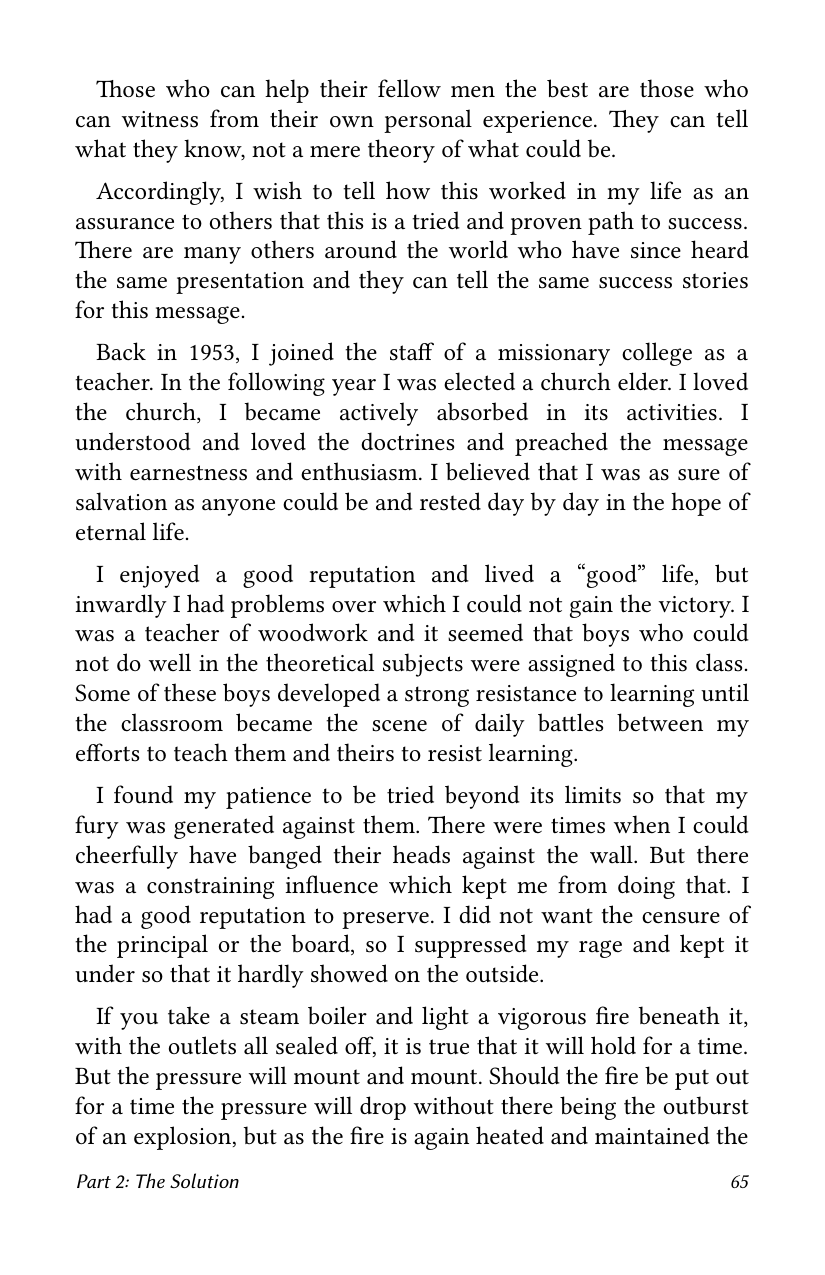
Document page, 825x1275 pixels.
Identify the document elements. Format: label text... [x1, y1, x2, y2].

text Those who can help their fellow men the best are those who can witness from their own personal experience. They can tell what they know, not a mere theory of what could be. [75, 75, 750, 163]
text Back in 1953, I joined the staff of a missionary college as a teacher. In the following year I was elected a church elder. I loved the church, I became actively absorbed in its activities. I understood and loved the doctrines and preached the message with earnestness and enthusiasm. I believed that I was as sure of salvation as anyone could be and rested day by day in the hope of eternal life. [75, 338, 750, 546]
text If you take a steam boiler and light a vigorous fire beneath it, with the outlets all sealed off, it is true that it will hold for a time. But the pressure will mount and mount. Should the fire be put out for a time the pressure will drop without there being the outburst of an explosion, but as the fire is again heated and maintained the [75, 1002, 750, 1151]
text I found my patience to be tried beyond its limits so that my fury was generated against them. There were times when I could cheerfully have banged their heads against the wall. But there was a constraining influence which kept me from doing that. I had a good reputation to preserve. I did not want the censure of the principal or the board, so I suppressed my rage and kept it under so that it hardly showed on the outside. [75, 781, 750, 989]
text Accordingly, I wish to tell how this worked in my life as an assurance to others that this is a tried and proven path to success. There are many others around the world who have since heard the same presentation and they can tell the same success stories for this message. [75, 177, 750, 325]
text I enjoyed a good reputation and lived a “good” life, but inwardly I had problems over which I could not gain the victory. I was a teacher of woodwork and it seemed that boys who could not do well in the theoretical subjects were assigned to this class. Some of these boys developed a strong resistance to learning until the classroom became the scene of daily battles between my efforts to teach them and theirs to resist learning. [75, 560, 750, 768]
